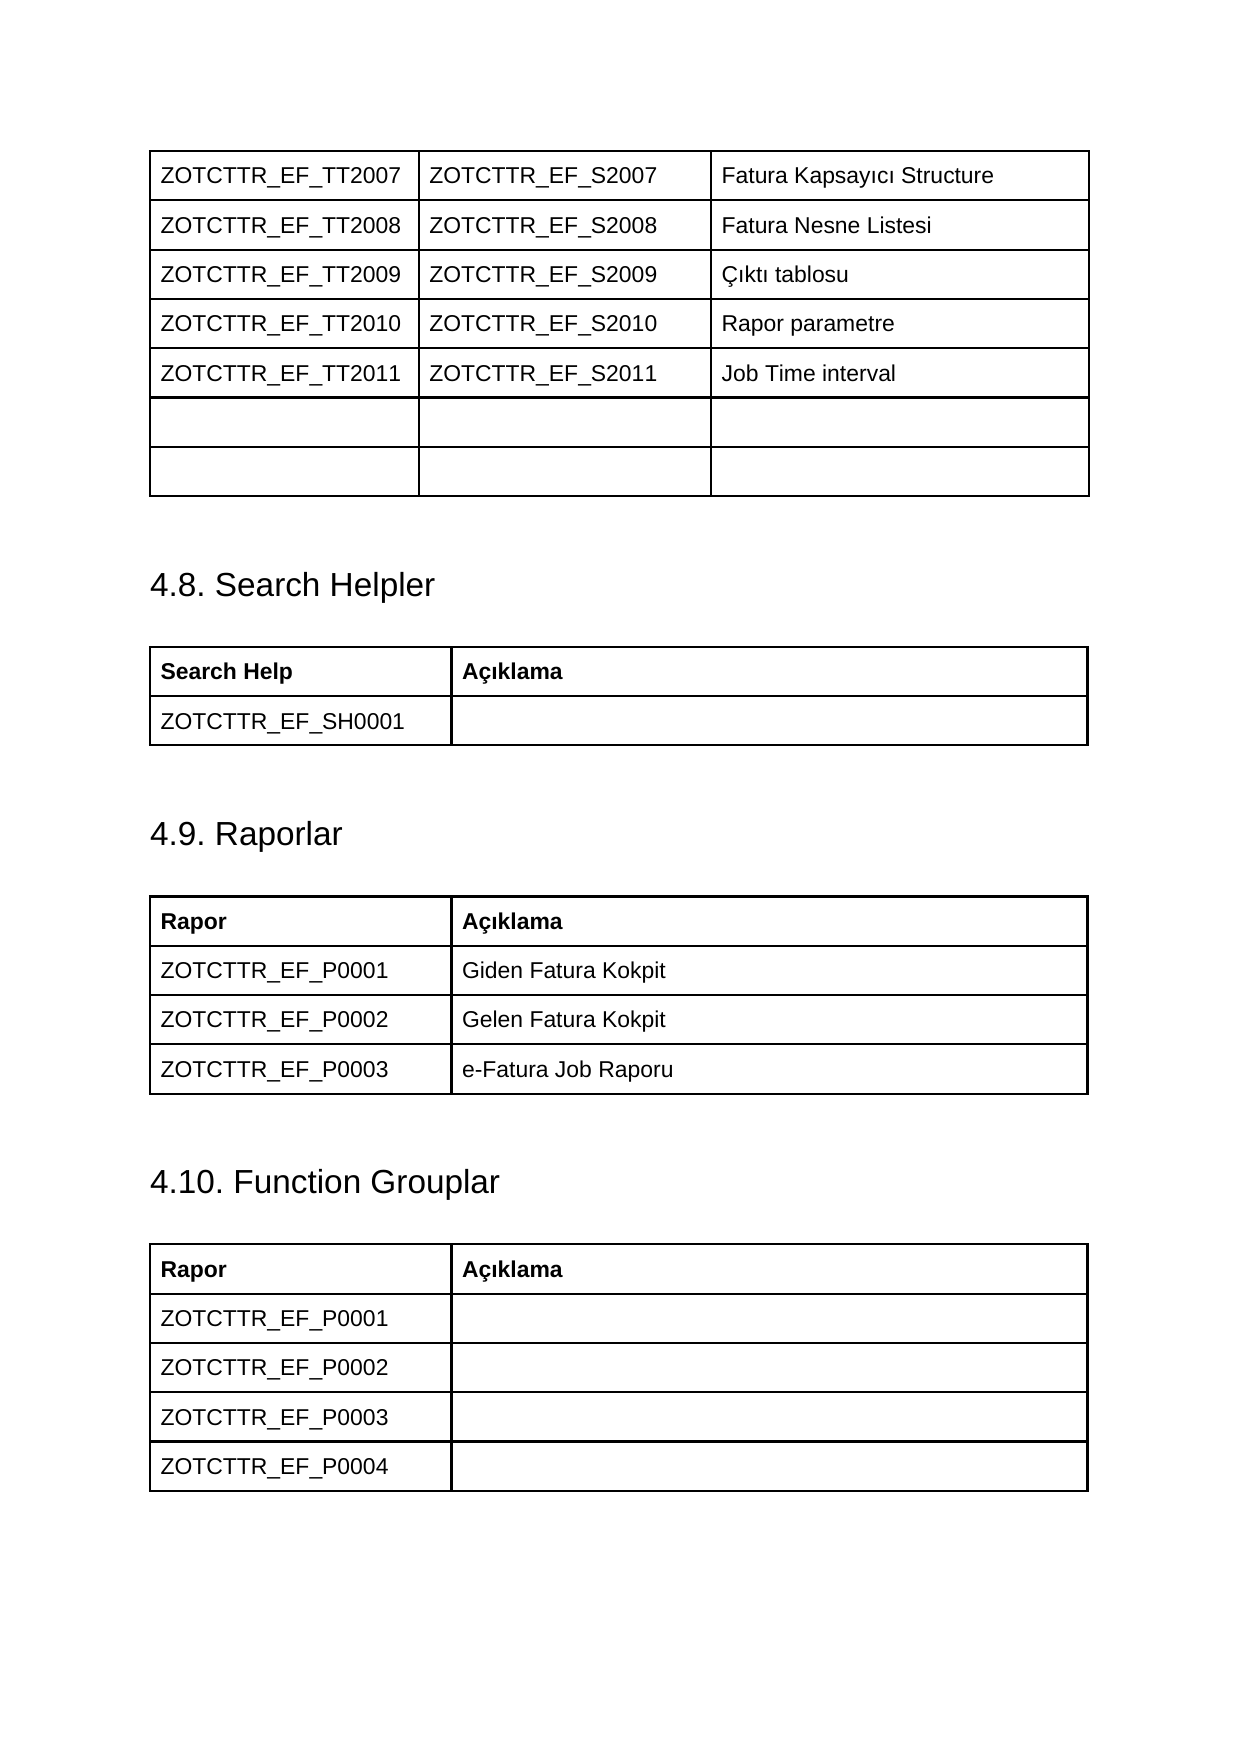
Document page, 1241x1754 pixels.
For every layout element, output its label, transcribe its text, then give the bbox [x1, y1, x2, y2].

table_header Açıklama [453, 1245, 1086, 1293]
table_header Açıklama [453, 898, 1086, 944]
subtitle 4.8. Search Helpler [150, 565, 1090, 603]
table_cell ZOTCTTR_EF_P0003 [151, 1393, 450, 1440]
table_cell [453, 697, 1086, 744]
subtitle 4.9. Raporlar [150, 814, 1090, 853]
table_cell ZOTCTTR_EF_TT2009 [151, 251, 418, 298]
table_cell ZOTCTTR_EF_TT2011 [151, 349, 418, 396]
table_cell Giden Fatura Kokpit [453, 947, 1086, 994]
table_cell ZOTCTTR_EF_S2010 [420, 300, 710, 347]
table_cell ZOTCTTR_EF_P0001 [151, 947, 450, 994]
table_cell e-Fatura Job Raporu [453, 1045, 1086, 1092]
table_cell [420, 399, 710, 446]
subtitle 4.10. Function Grouplar [150, 1162, 1090, 1201]
table_cell ZOTCTTR_EF_P0004 [151, 1443, 450, 1490]
table_cell [420, 448, 710, 495]
table_cell ZOTCTTR_EF_SH0001 [151, 697, 450, 744]
table_cell Gelen Fatura Kokpit [453, 996, 1086, 1043]
table_cell ZOTCTTR_EF_S2009 [420, 251, 710, 298]
table_cell ZOTCTTR_EF_P0002 [151, 1344, 450, 1391]
table_cell ZOTCTTR_EF_P0002 [151, 996, 450, 1043]
table_header Açıklama [453, 648, 1086, 695]
table_header Search Help [151, 648, 450, 695]
table_cell ZOTCTTR_EF_P0003 [151, 1045, 450, 1092]
table_cell ZOTCTTR_EF_TT2007 [151, 152, 418, 199]
table_cell ZOTCTTR_EF_S2007 [420, 152, 710, 199]
table_cell [712, 399, 1088, 446]
table_header Rapor [151, 898, 450, 944]
table_header Rapor [151, 1245, 450, 1293]
table_cell Job Time interval [712, 349, 1088, 396]
table_cell Fatura Kapsayıcı Structure [712, 152, 1088, 199]
table_cell [453, 1393, 1086, 1440]
table_cell Çıktı tablosu [712, 251, 1088, 298]
table_cell ZOTCTTR_EF_TT2010 [151, 300, 418, 347]
table_cell ZOTCTTR_EF_S2011 [420, 349, 710, 396]
table_cell [712, 448, 1088, 495]
table_cell [151, 448, 418, 495]
table_cell ZOTCTTR_EF_S2008 [420, 201, 710, 248]
table_cell ZOTCTTR_EF_P0001 [151, 1295, 450, 1342]
table_cell [453, 1443, 1086, 1490]
table_cell [151, 399, 418, 446]
table_cell Rapor parametre [712, 300, 1088, 347]
table_cell [453, 1344, 1086, 1391]
table_cell ZOTCTTR_EF_TT2008 [151, 201, 418, 248]
table_cell Fatura Nesne Listesi [712, 201, 1088, 248]
table_cell [453, 1295, 1086, 1342]
